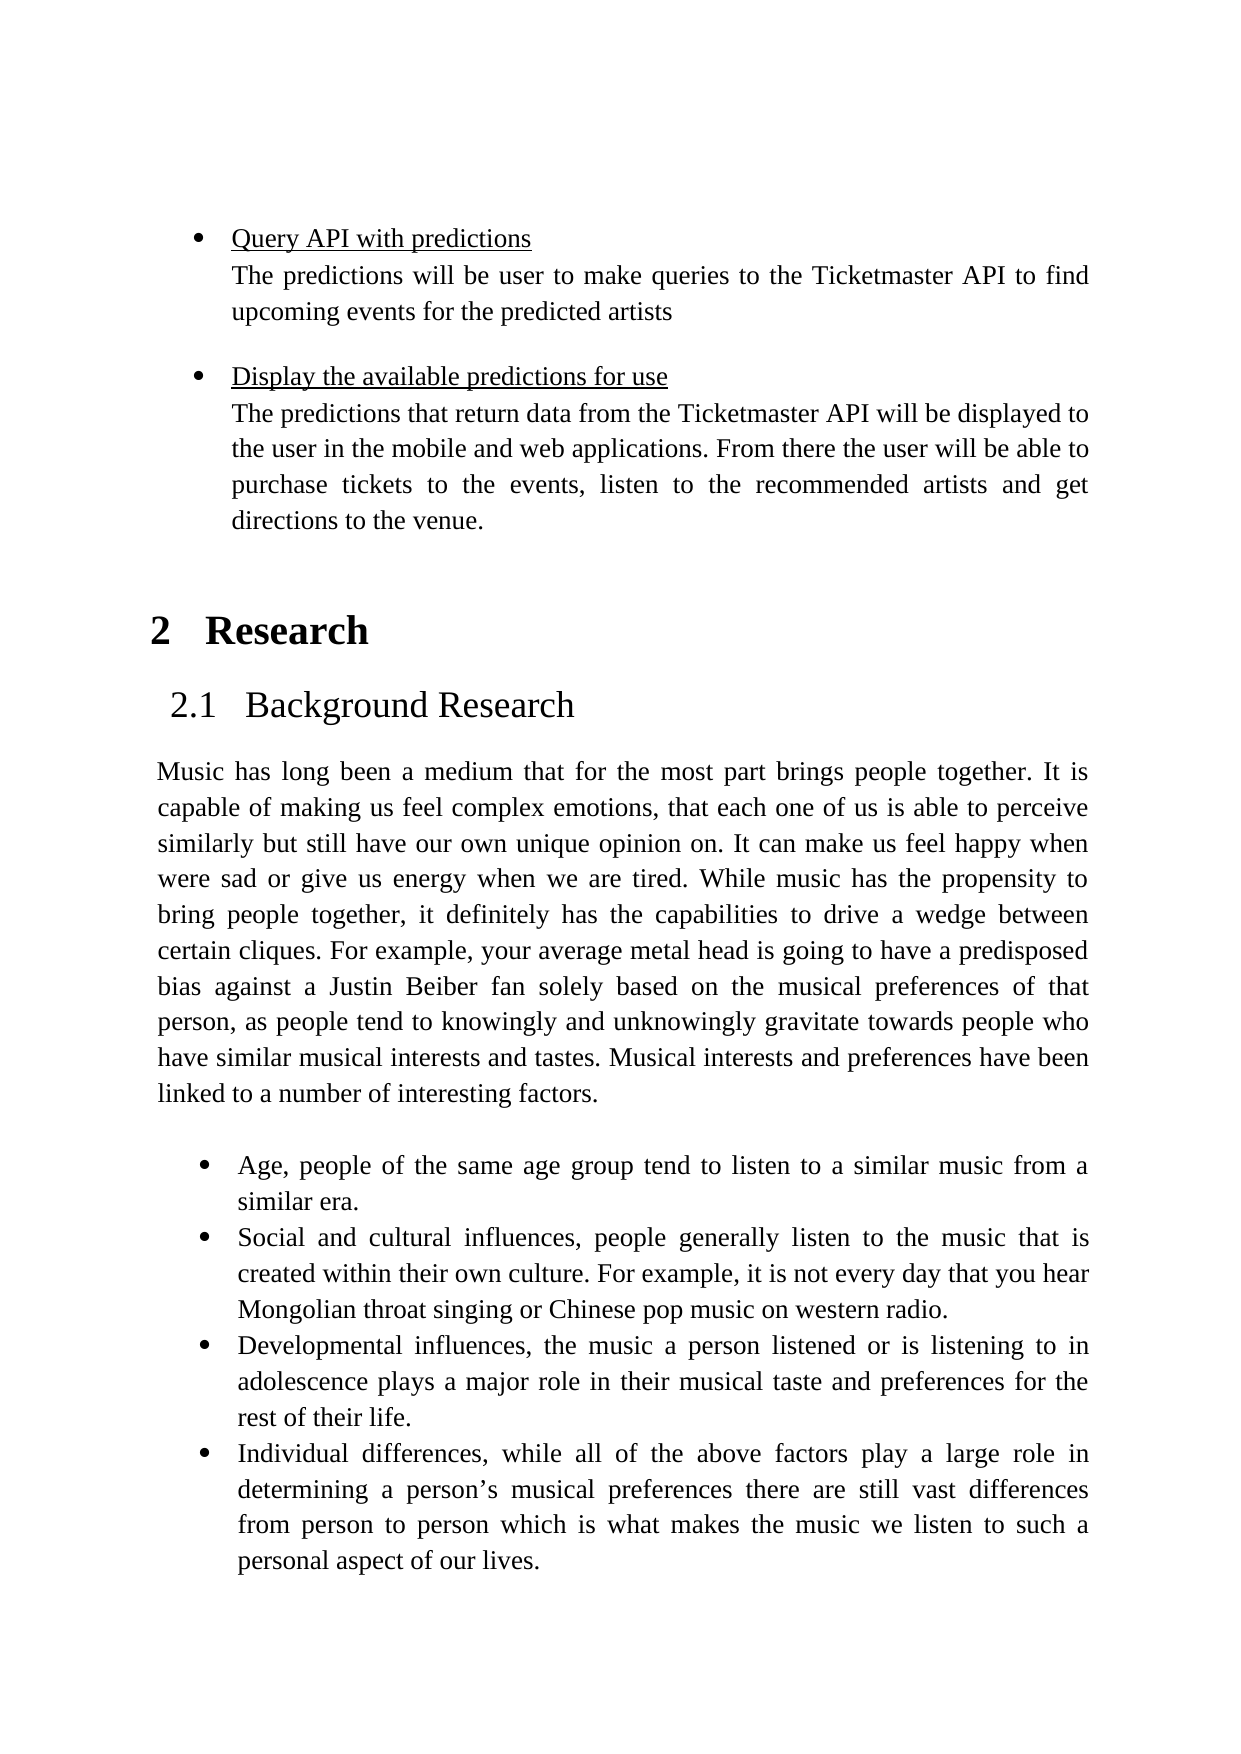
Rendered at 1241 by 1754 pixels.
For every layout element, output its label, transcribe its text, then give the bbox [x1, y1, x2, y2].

list Query API with predictions [194, 222, 1090, 254]
subtitle Background Research [170, 683, 1090, 726]
text Music has long been a medium that for the most part brings people together. It is capable of making us feel complex emotions, that each one of us is able to perceive similarly but still have our own unique opinion on. It can make us feel happy when were sad or give us energy when we are tired. While music has the propensity to bring people together, it definitely has the capabilities to drive a wedge between certain cliques. For example, your average metal head is going to have a predisposed bias against a Justin Beiber fan solely based on the musical preferences of that person, as people tend to knowingly and unknowingly gravitate towards people who have similar musical interests and tastes. Musical interests and preferences have been linked to a number of interesting factors. [156, 755, 1090, 1108]
list Social and cultural influences, people generally listen to the music that is created within their own culture. For example, it is not every day that you hear Mongolian throat singing or Chinese pop music on western radio. [200, 1221, 1090, 1324]
list The predictions that return data from the Ticketmaster API will be displayed to the user in the mobile and web applications. From there the user will be able to purchase tickets to the events, listen to the recommended artists and get directions to the venue. [231, 397, 1090, 535]
list Age, people of the same age group tend to listen to a similar music from a similar era. [200, 1149, 1090, 1216]
list Display the available predictions for use [194, 360, 1090, 391]
list Developmental influences, the music a person listened or is listening to in adolescence plays a major role in their musical taste and preferences for the rest of their life. [200, 1329, 1090, 1432]
subtitle Research [150, 606, 1090, 653]
list The predictions will be user to make queries to the Ticketmaster API to find upcoming events for the predicted artists [231, 259, 1090, 326]
list Individual differences, while all of the above factors play a large role in determining a person’s musical preferences there are still vast differences from person to person which is what makes the music we listen to such a personal aspect of our lives. [200, 1437, 1090, 1575]
